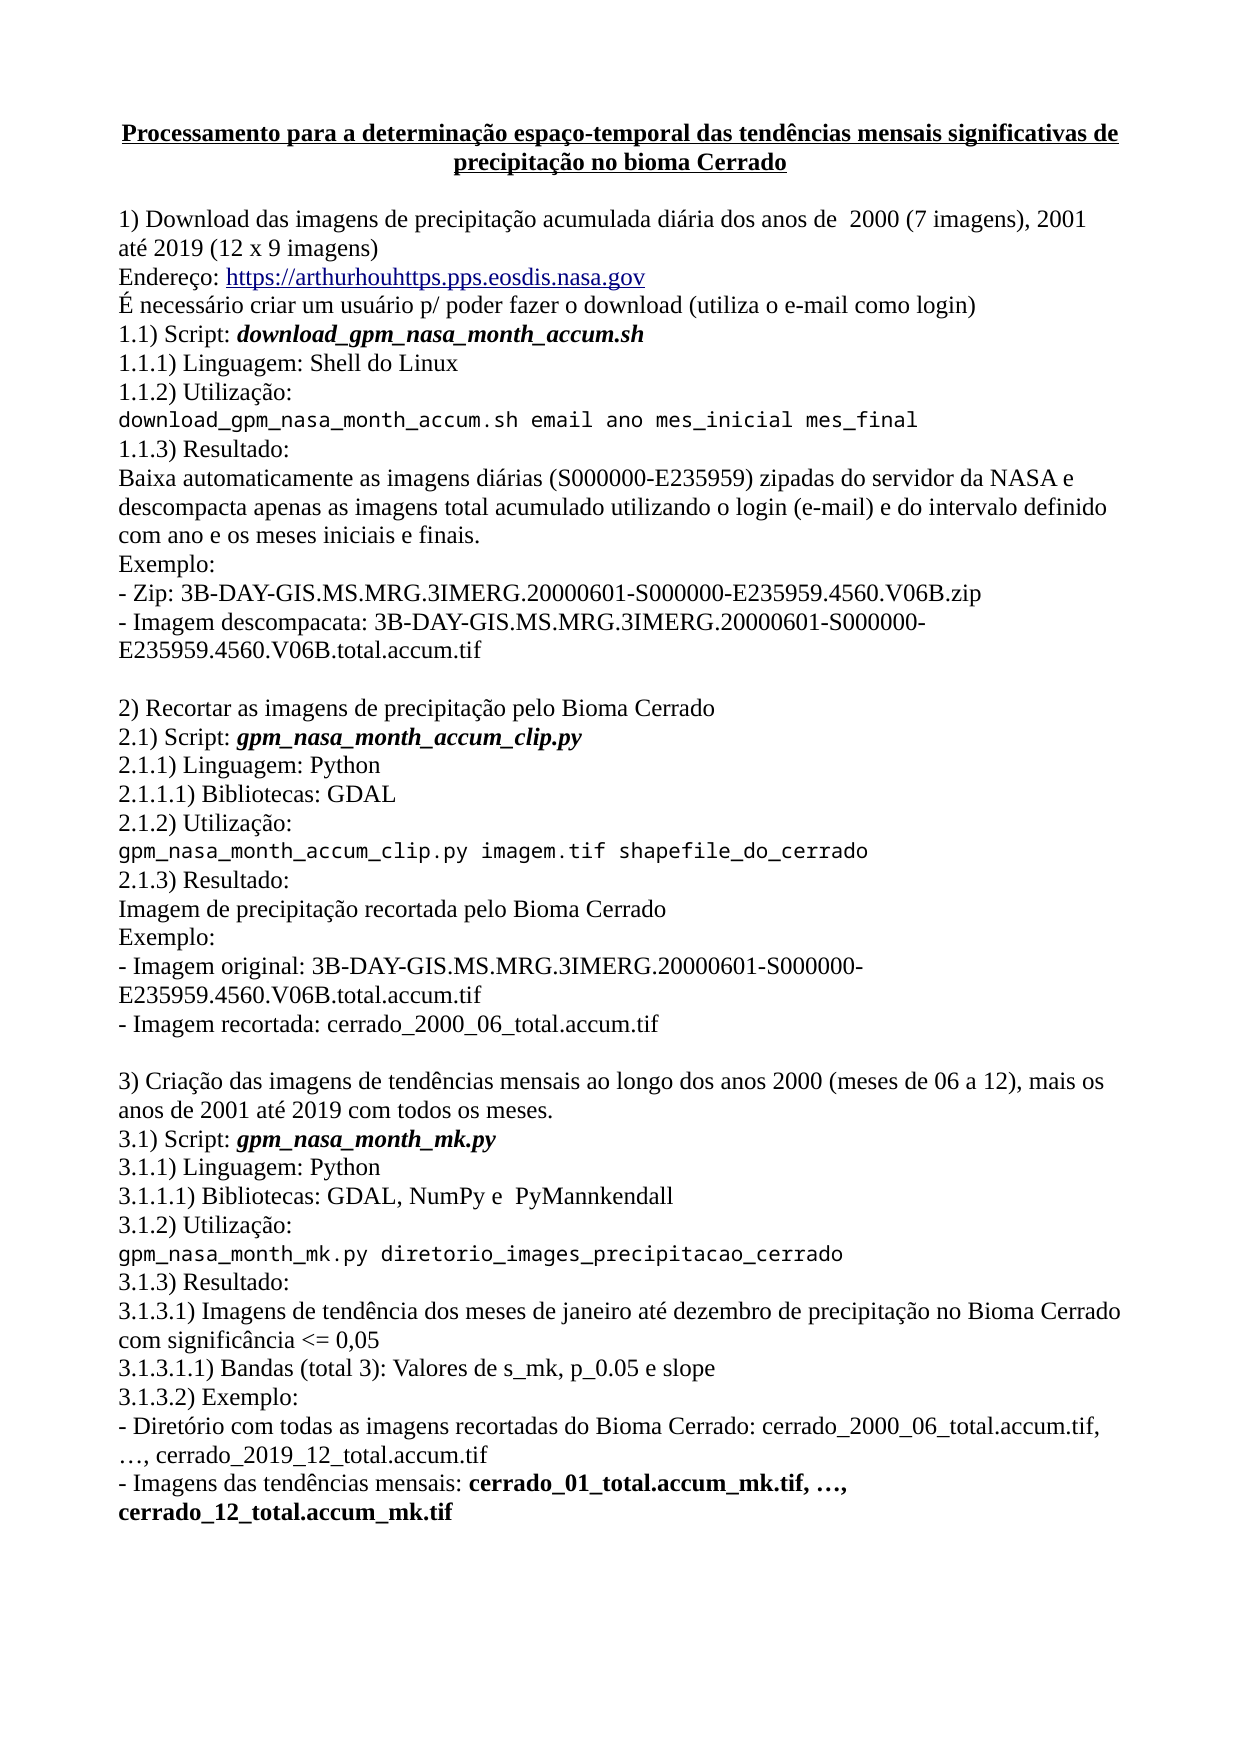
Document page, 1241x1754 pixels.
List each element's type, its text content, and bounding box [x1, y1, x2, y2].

text gpm_nasa_month_accum_clip.py imagem.tif shapefile_do_cerrado [118, 837, 1122, 865]
text É necessário criar um usuário p/ poder fazer o download (utiliza o e-mail como login) [118, 291, 1122, 319]
text 1.1.2) Utilização: [118, 377, 1122, 406]
text 3.1.1.1) Bibliotecas: GDAL, NumPy e PyMannkendall [118, 1181, 1122, 1210]
text 2.1) Script: gpm_nasa_month_accum_clip.py [118, 722, 1122, 750]
text Exemplo: [118, 549, 1122, 578]
text - Imagem recortada: cerrado_2000_06_total.accum.tif [118, 1009, 1122, 1037]
text 1) Download das imagens de precipitação acumulada diária dos anos de 2000 (7 imagens), 2001 até 2019 (12 x 9 imagens) [118, 204, 1122, 262]
text 2.1.3) Resultado: [118, 865, 1122, 894]
text download_gpm_nasa_month_accum.sh email ano mes_inicial mes_final [118, 406, 1122, 434]
text 1.1.1) Linguagem: Shell do Linux [118, 348, 1122, 377]
text Processamento para a determinação espaço-temporal das tendências mensais significativas de precipitação no bioma Cerrado [118, 118, 1122, 176]
text - Imagem descompacata: 3B-DAY-GIS.MS.MRG.3IMERG.20000601-S000000-E235959.4560.V06B.total.accum.tif [118, 607, 1122, 664]
text - Diretório com todas as imagens recortadas do Bioma Cerrado: cerrado_2000_06_total.accum.tif, …, cerrado_2019_12_total.accum.tif [118, 1411, 1122, 1468]
text 3.1.1) Linguagem: Python [118, 1152, 1122, 1181]
text 3.1.2) Utilização: [118, 1210, 1122, 1239]
text Baixa automaticamente as imagens diárias (S000000-E235959) zipadas do servidor da NASA e descompacta apenas as imagens total acumulado utilizando o login (e-mail) e do intervalo definido com ano e os meses iniciais e finais. [118, 463, 1122, 549]
text Imagem de precipitação recortada pelo Bioma Cerrado [118, 894, 1122, 922]
text - Zip: 3B-DAY-GIS.MS.MRG.3IMERG.20000601-S000000-E235959.4560.V06B.zip [118, 578, 1122, 607]
text 3.1.3) Resultado: [118, 1267, 1122, 1296]
text 3.1.3.1) Imagens de tendência dos meses de janeiro até dezembro de precipitação no Bioma Cerrado com significância <= 0,05 [118, 1296, 1122, 1353]
text 3.1.3.2) Exemplo: [118, 1382, 1122, 1411]
text - Imagens das tendências mensais: cerrado_01_total.accum_mk.tif, …, cerrado_12_total.accum_mk.tif [118, 1468, 1122, 1526]
text 3.1) Script: gpm_nasa_month_mk.py [118, 1124, 1122, 1152]
text - Imagem original: 3B-DAY-GIS.MS.MRG.3IMERG.20000601-S000000-E235959.4560.V06B.total.accum.tif [118, 951, 1122, 1009]
text 3) Criação das imagens de tendências mensais ao longo dos anos 2000 (meses de 06 a 12), mais os anos de 2001 até 2019 com todos os meses. [118, 1066, 1122, 1124]
text 2) Recortar as imagens de precipitação pelo Bioma Cerrado [118, 693, 1122, 722]
text gpm_nasa_month_mk.py diretorio_images_precipitacao_cerrado [118, 1239, 1122, 1267]
text 2.1.2) Utilização: [118, 808, 1122, 837]
text 1.1) Script: download_gpm_nasa_month_accum.sh [118, 319, 1122, 348]
text 1.1.3) Resultado: [118, 434, 1122, 463]
text Endereço: https://arthurhouhttps.pps.eosdis.nasa.gov [118, 262, 1122, 291]
text Exemplo: [118, 922, 1122, 951]
text 2.1.1.1) Bibliotecas: GDAL [118, 779, 1122, 808]
text 2.1.1) Linguagem: Python [118, 750, 1122, 779]
text 3.1.3.1.1) Bandas (total 3): Valores de s_mk, p_0.05 e slope [118, 1353, 1122, 1382]
